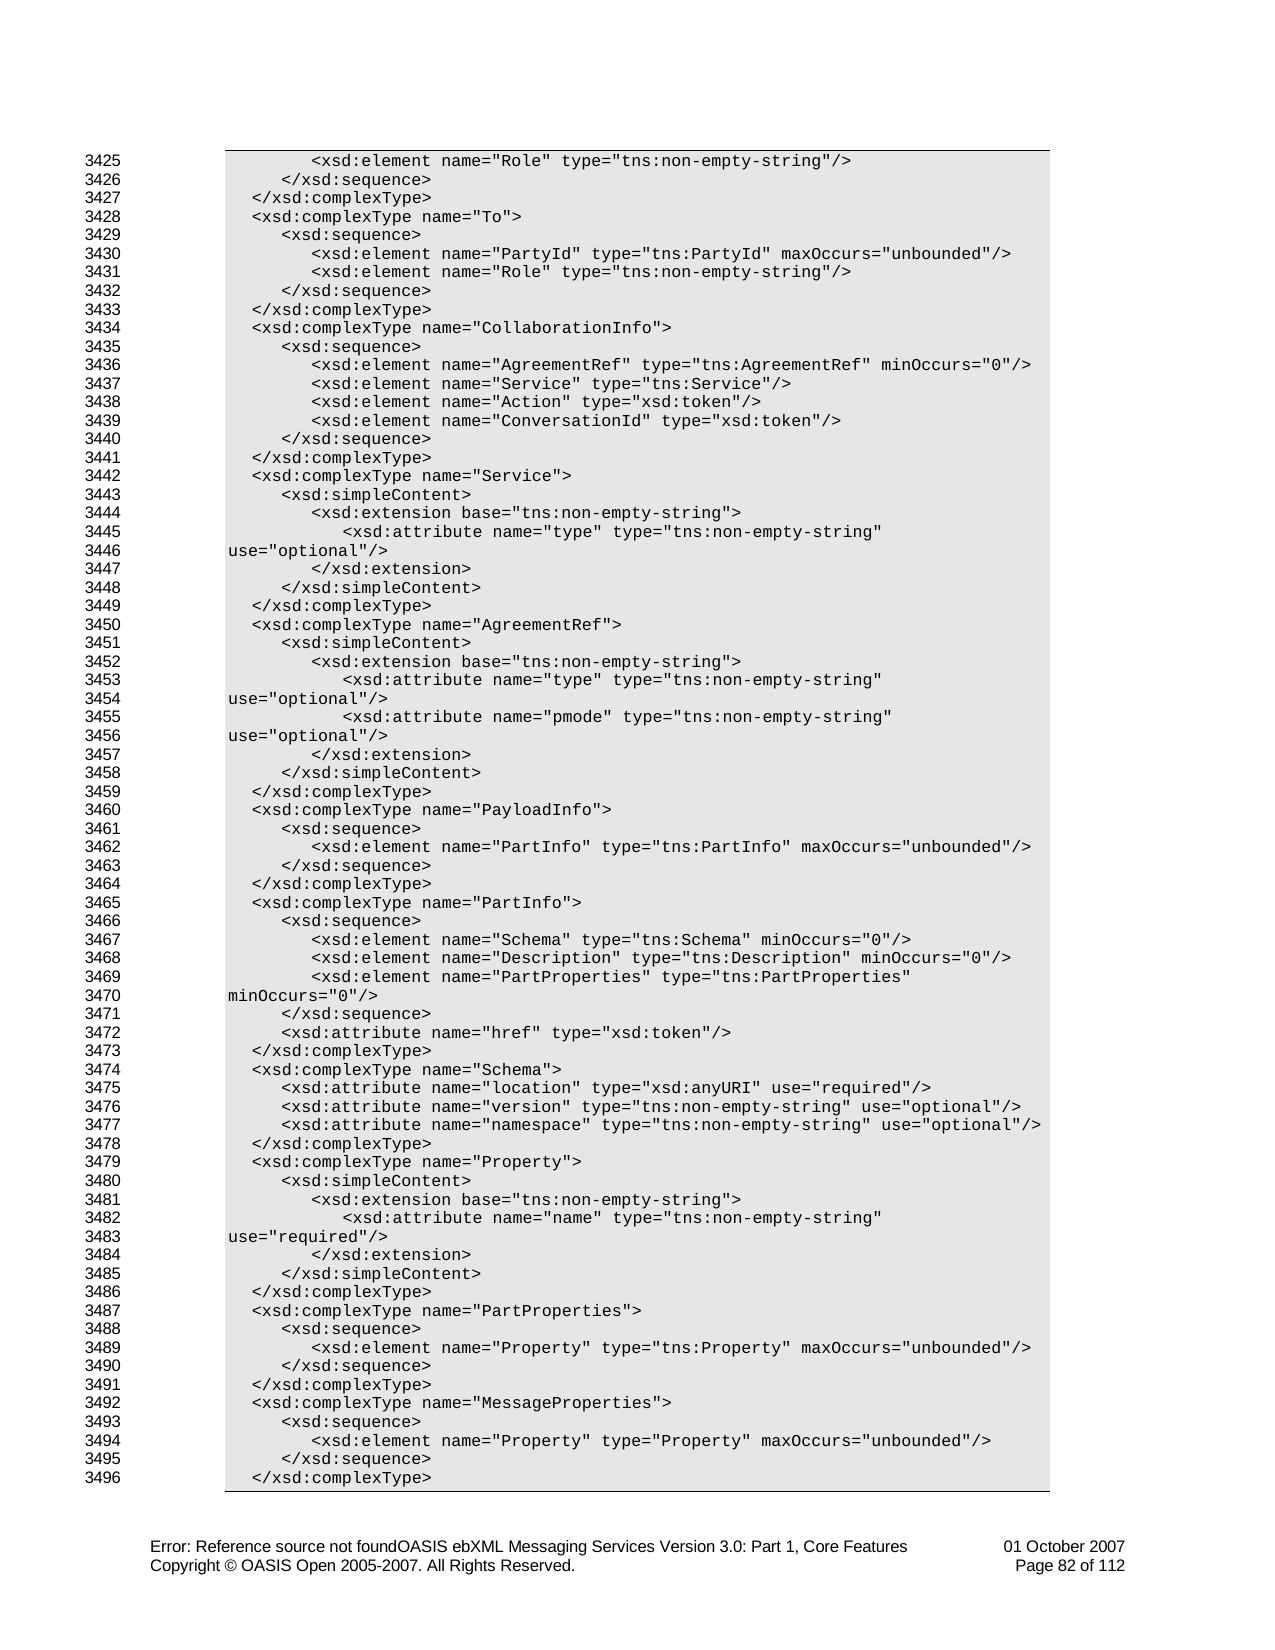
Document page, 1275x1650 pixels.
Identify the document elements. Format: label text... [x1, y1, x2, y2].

text <xsd:simpleContent> [225, 484, 1050, 502]
text </xsd:sequence> [225, 280, 1050, 298]
text <xsd:sequence> [225, 1411, 1050, 1429]
text </xsd:extension> [225, 743, 1050, 762]
text <xsd:attribute name="href" type="xsd:token"/> [225, 1021, 1050, 1040]
text </xsd:sequence> [225, 428, 1050, 447]
text </xsd:complexType> [225, 1133, 1050, 1151]
text </xsd:sequence> [225, 1355, 1050, 1374]
text <xsd:complexType name="To"> [225, 206, 1050, 224]
text </xsd:complexType> [225, 780, 1050, 799]
text </xsd:sequence> [225, 1003, 1050, 1021]
text <xsd:sequence> [225, 1318, 1050, 1337]
text <xsd:simpleContent> [225, 1170, 1050, 1188]
text <xsd:element name="Role" type="tns:non-empty-string"/> [225, 261, 1050, 280]
text </xsd:complexType> [225, 298, 1050, 317]
text <xsd:element name="Property" type="Property" maxOccurs="unbounded"/> [225, 1429, 1050, 1448]
text <xsd:attribute name="type" type="tns:non-empty-string" use="optional"/> [225, 521, 1050, 558]
text <xsd:attribute name="namespace" type="tns:non-empty-string" use="optional"/> [225, 1114, 1050, 1133]
text <xsd:sequence> [225, 817, 1050, 836]
text </xsd:sequence> [225, 854, 1050, 873]
text <xsd:element name="Service" type="tns:Service"/> [225, 372, 1050, 391]
text </xsd:complexType> [225, 1040, 1050, 1058]
text <xsd:element name="Property" type="tns:Property" maxOccurs="unbounded"/> [225, 1337, 1050, 1355]
text <xsd:simpleContent> [225, 632, 1050, 651]
text <xsd:complexType name="MessageProperties"> [225, 1392, 1050, 1411]
text <xsd:complexType name="Property"> [225, 1151, 1050, 1170]
text <xsd:sequence> [225, 224, 1050, 243]
text <xsd:complexType name="Service"> [225, 465, 1050, 484]
text <xsd:sequence> [225, 335, 1050, 354]
text <xsd:complexType name="CollaborationInfo"> [225, 317, 1050, 335]
text <xsd:attribute name="pmode" type="tns:non-empty-string" use="optional"/> [225, 706, 1050, 743]
text <xsd:element name="ConversationId" type="xsd:token"/> [225, 409, 1050, 428]
text <xsd:element name="AgreementRef" type="tns:AgreementRef" minOccurs="0"/> [225, 354, 1050, 372]
text </xsd:complexType> [225, 1374, 1050, 1392]
text <xsd:element name="Action" type="xsd:token"/> [225, 391, 1050, 409]
text <xsd:element name="Description" type="tns:Description" minOccurs="0"/> [225, 947, 1050, 966]
text <xsd:attribute name="location" type="xsd:anyURI" use="required"/> [225, 1077, 1050, 1096]
text </xsd:sequence> [225, 1448, 1050, 1466]
text <xsd:element name="Role" type="tns:non-empty-string"/> [225, 151, 1050, 168]
text </xsd:complexType> [225, 1466, 1050, 1491]
text <xsd:extension base="tns:non-empty-string"> [225, 651, 1050, 669]
text <xsd:element name="Schema" type="tns:Schema" minOccurs="0"/> [225, 929, 1050, 947]
text </xsd:complexType> [225, 187, 1050, 206]
text </xsd:simpleContent> [225, 1262, 1050, 1281]
text </xsd:complexType> [225, 447, 1050, 465]
text <xsd:element name="PartProperties" type="tns:PartProperties" minOccurs="0"/> [225, 966, 1050, 1003]
text <xsd:complexType name="AgreementRef"> [225, 613, 1050, 632]
text </xsd:simpleContent> [225, 762, 1050, 780]
text <xsd:attribute name="type" type="tns:non-empty-string" use="optional"/> [225, 669, 1050, 706]
text <xsd:element name="PartyId" type="tns:PartyId" maxOccurs="unbounded"/> [225, 243, 1050, 261]
text </xsd:extension> [225, 1244, 1050, 1262]
text <xsd:attribute name="name" type="tns:non-empty-string" use="required"/> [225, 1207, 1050, 1244]
text <xsd:complexType name="PayloadInfo"> [225, 799, 1050, 817]
text </xsd:complexType> [225, 595, 1050, 613]
text <xsd:extension base="tns:non-empty-string"> [225, 502, 1050, 521]
text </xsd:simpleContent> [225, 576, 1050, 595]
text <xsd:sequence> [225, 910, 1050, 929]
text </xsd:complexType> [225, 1281, 1050, 1299]
text <xsd:extension base="tns:non-empty-string"> [225, 1188, 1050, 1207]
text </xsd:complexType> [225, 873, 1050, 892]
text <xsd:complexType name="PartInfo"> [225, 892, 1050, 910]
text <xsd:element name="PartInfo" type="tns:PartInfo" maxOccurs="unbounded"/> [225, 836, 1050, 854]
text </xsd:extension> [225, 558, 1050, 576]
text </xsd:sequence> [225, 168, 1050, 187]
text <xsd:complexType name="PartProperties"> [225, 1299, 1050, 1318]
text <xsd:complexType name="Schema"> [225, 1058, 1050, 1077]
text <xsd:attribute name="version" type="tns:non-empty-string" use="optional"/> [225, 1096, 1050, 1114]
